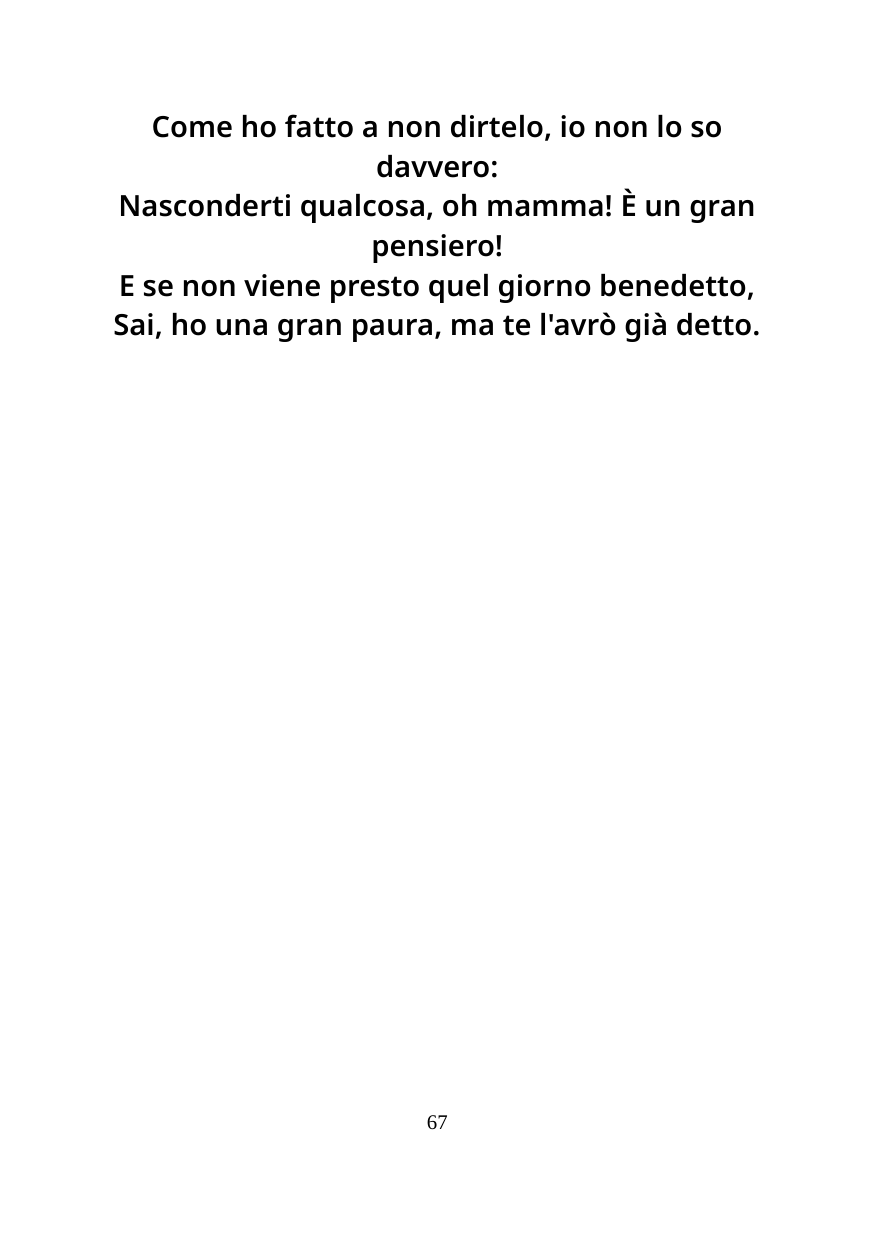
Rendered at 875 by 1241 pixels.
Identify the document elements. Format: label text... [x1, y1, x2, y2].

text Come ho fatto a non dirtelo, io non lo so davvero: Nasconderti qualcosa, oh mamma! È un gran pensiero! E se non viene presto quel giorno benedetto, Sai, ho una gran paura, ma te l'avrò già detto. [106, 106, 768, 344]
